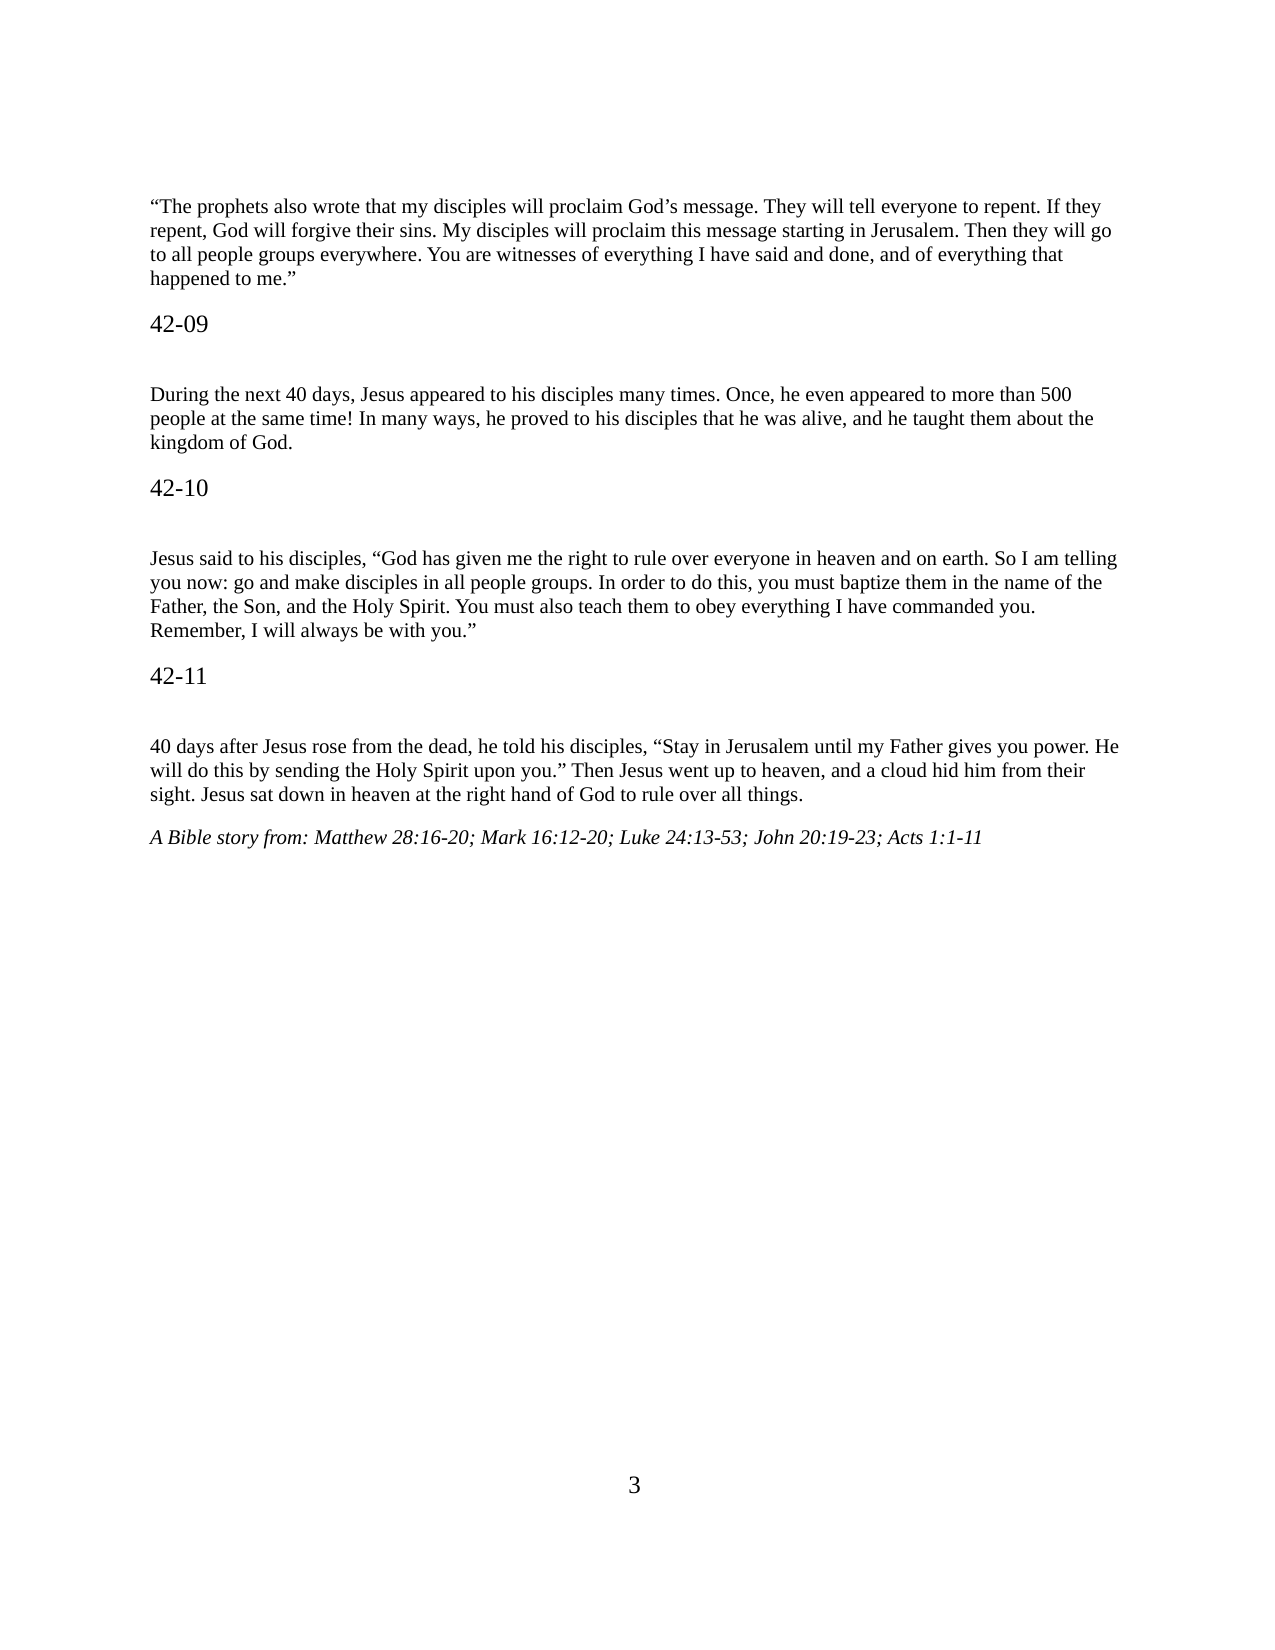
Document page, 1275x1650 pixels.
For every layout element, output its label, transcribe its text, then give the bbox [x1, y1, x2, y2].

subtitle 42-09 [150, 309, 1125, 338]
subtitle 42-10 [150, 473, 1125, 502]
text During the next 40 days, Jesus appeared to his disciples many times. Once, he even appeared to more than 500 people at the same time! In many ways, he proved to his disciples that he was alive, and he taught them about the kingdom of God. [150, 382, 1125, 454]
subtitle 42-11 [150, 661, 1125, 690]
text “The prophets also wrote that my disciples will proclaim God’s message. They will tell everyone to repent. If they repent, God will forgive their sins. My disciples will proclaim this message starting in Jerusalem. Then they will go to all people groups everywhere. You are witnesses of everything I have said and done, and of everything that happened to me.” [150, 193, 1125, 290]
text A Bible story from: Matthew 28:16-20; Mark 16:12-20; Luke 24:13-53; John 20:19-23; Acts 1:1-11 [150, 825, 1125, 849]
text Jesus said to his disciples, “God has given me the right to rule over everyone in heaven and on earth. So I am telling you now: go and make disciples in all people groups. In order to do this, you must baptize them in the name of the Father, the Son, and the Holy Spirit. You must also teach them to obey everything I have commanded you. Remember, I will always be with you.” [150, 546, 1125, 642]
text 40 days after Jesus rose from the dead, he told his disciples, “Stay in Jerusalem until my Father gives you power. He will do this by sending the Holy Spirit upon you.” Then Jesus went up to heaven, and a cloud hid him from their sight. Jesus sat down in heaven at the right hand of God to rule over all things. [150, 733, 1125, 806]
